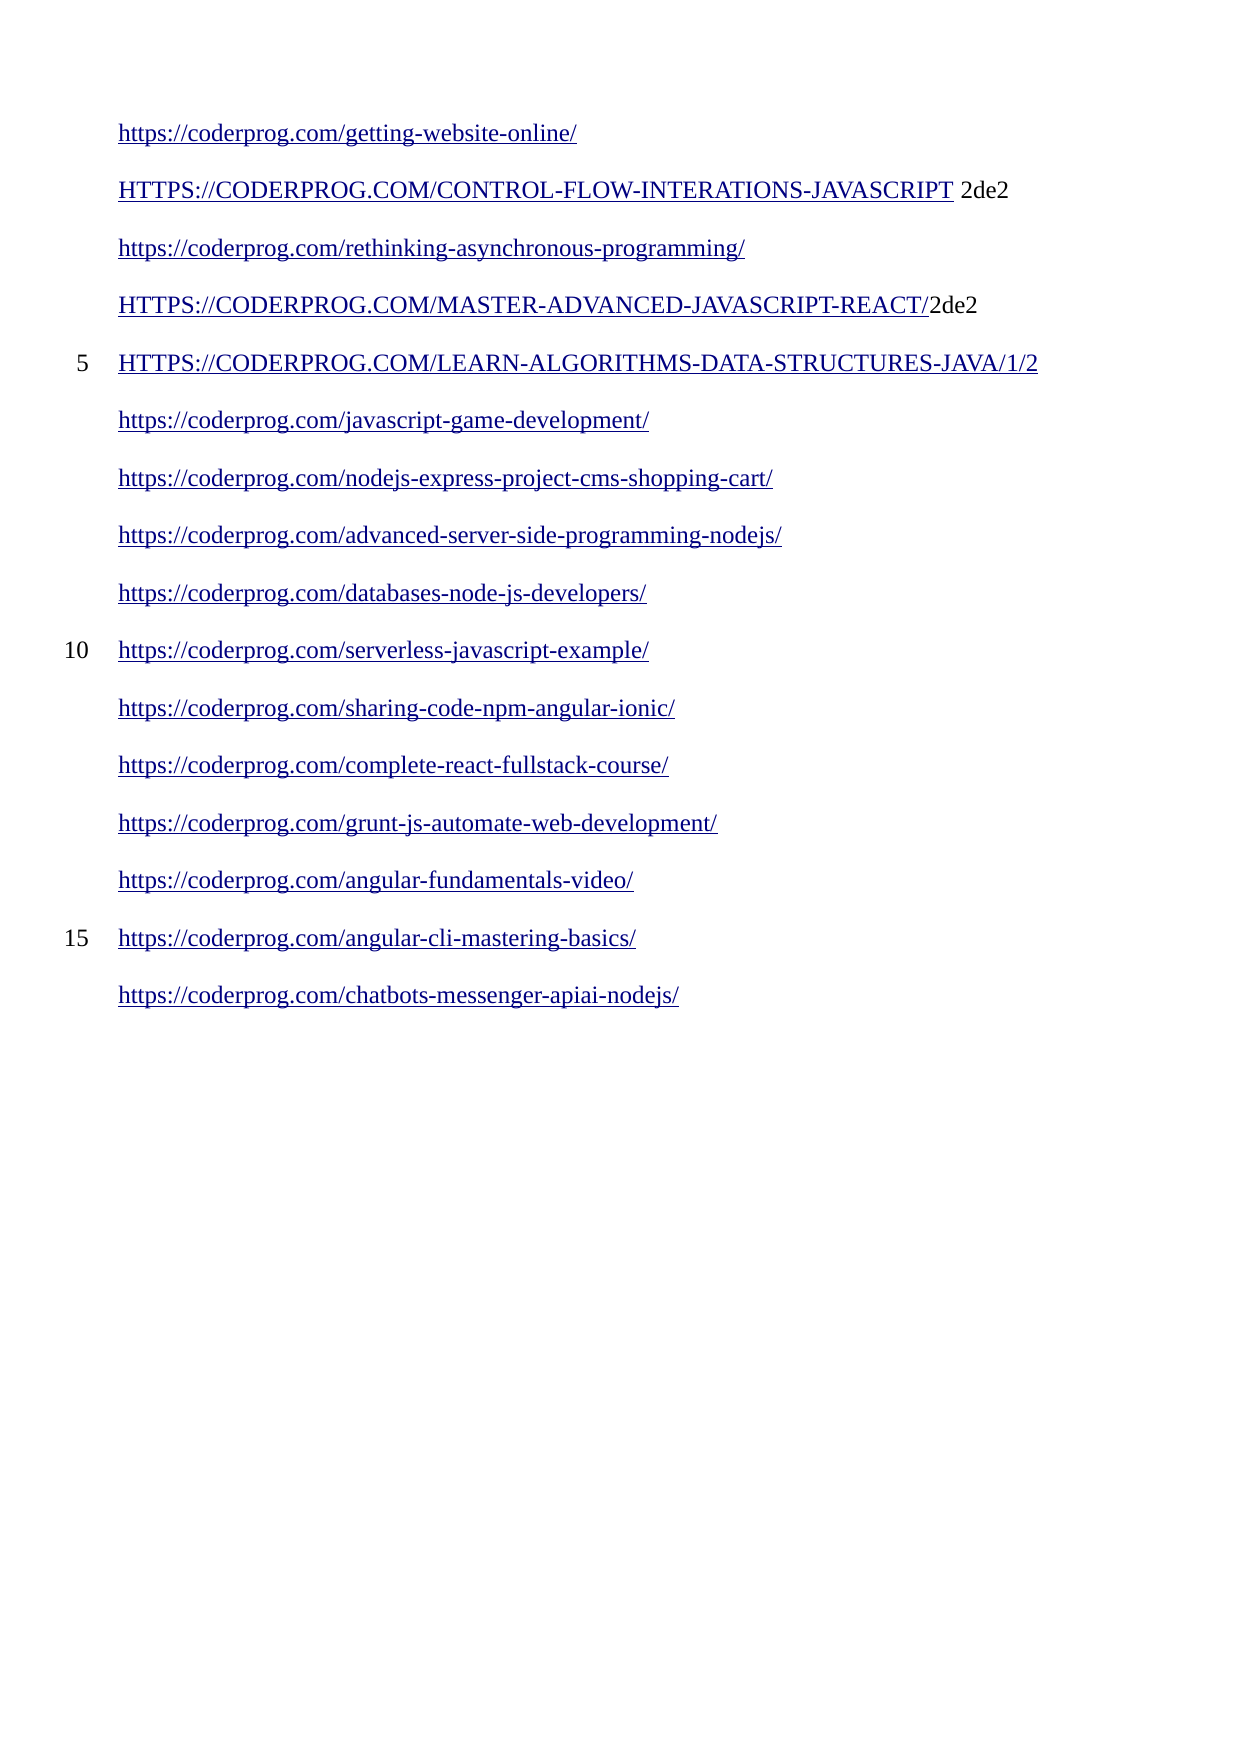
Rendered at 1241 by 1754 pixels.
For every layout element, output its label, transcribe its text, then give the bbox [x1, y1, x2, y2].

text https://coderprog.com/complete-react-fullstack-course/ [118, 751, 1122, 779]
text https://coderprog.com/grunt-js-automate-web-development/ [118, 808, 1122, 837]
text https://coderprog.com/serverless-javascript-example/ [118, 636, 1122, 664]
text https://coderprog.com/databases-node-js-developers/ [118, 578, 1122, 607]
text HTTPS://CODERPROG.COM/LEARN-ALGORITHMS-DATA-STRUCTURES-JAVA/1/2 [118, 348, 1122, 377]
text https://coderprog.com/angular-fundamentals-video/ [118, 866, 1122, 894]
text https://coderprog.com/javascript-game-development/ [118, 406, 1122, 434]
text https://coderprog.com/advanced-server-side-programming-nodejs/ [118, 521, 1122, 549]
text https://coderprog.com/nodejs-express-project-cms-shopping-cart/ [118, 463, 1122, 492]
text HTTPS://CODERPROG.COM/MASTER-ADVANCED-JAVASCRIPT-REACT/2de2 [118, 291, 1122, 319]
text https://coderprog.com/sharing-code-npm-angular-ionic/ [118, 693, 1122, 722]
text https://coderprog.com/rethinking-asynchronous-programming/ [118, 233, 1122, 262]
text https://coderprog.com/chatbots-messenger-apiai-nodejs/ [118, 981, 1122, 1009]
text https://coderprog.com/angular-cli-mastering-basics/ [118, 923, 1122, 952]
text HTTPS://CODERPROG.COM/CONTROL-FLOW-INTERATIONS-JAVASCRIPT 2de2 [118, 176, 1122, 204]
text https://coderprog.com/getting-website-online/ [118, 118, 1122, 147]
